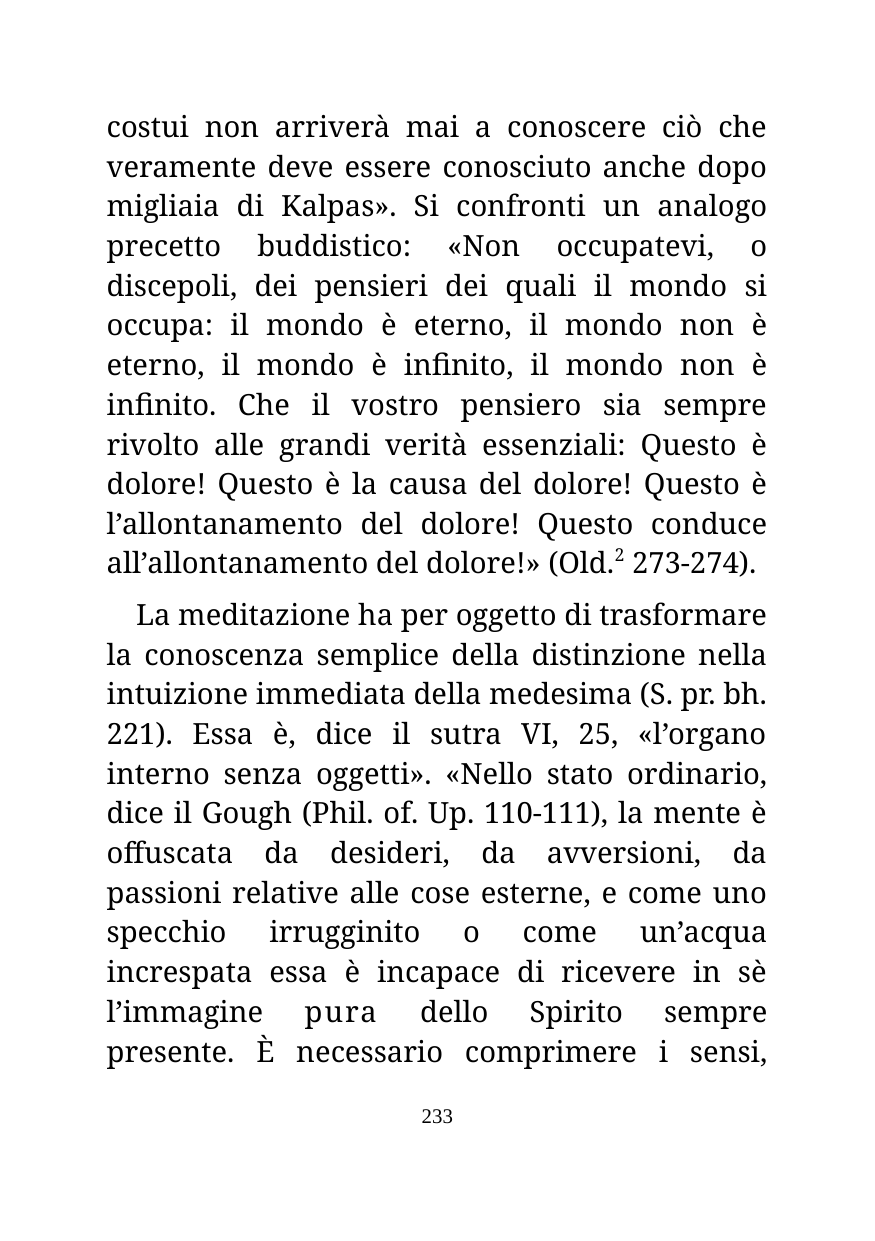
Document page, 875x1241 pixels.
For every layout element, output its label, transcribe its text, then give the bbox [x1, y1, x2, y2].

text costui non arriverà mai a conoscere ciò che veramente deve essere conosciuto anche dopo migliaia di Kalpas». Si confronti un analogo precetto buddistico: «Non occupatevi, o discepoli, dei pensieri dei quali il mondo si occupa: il mondo è eterno, il mondo non è eterno, il mondo è infinito, il mondo non è infinito. Che il vostro pensiero sia sempre rivolto alle grandi verità essenziali: Questo è dolore! Questo è la causa del dolore! Questo è l’allontanamento del dolore! Questo conduce all’allontanamento del dolore!» (Old.2 273-274). [106, 106, 768, 582]
text La meditazione ha per oggetto di trasformare la conoscenza semplice della distinzione nella intuizione immediata della medesima (S. pr. bh. 221). Essa è, dice il sutra VI, 25, «l’organo interno senza oggetti». «Nello stato ordinario, dice il Gough (Phil. of. Up. 110-111), la mente è offuscata da desideri, da avversioni, da passioni relative alle cose esterne, e come uno specchio irrugginito o come un’acqua increspata essa è incapace di ricevere in sè l’immagine pura dello Spirito sempre presente. È necessario comprimere i sensi, [106, 594, 768, 1071]
